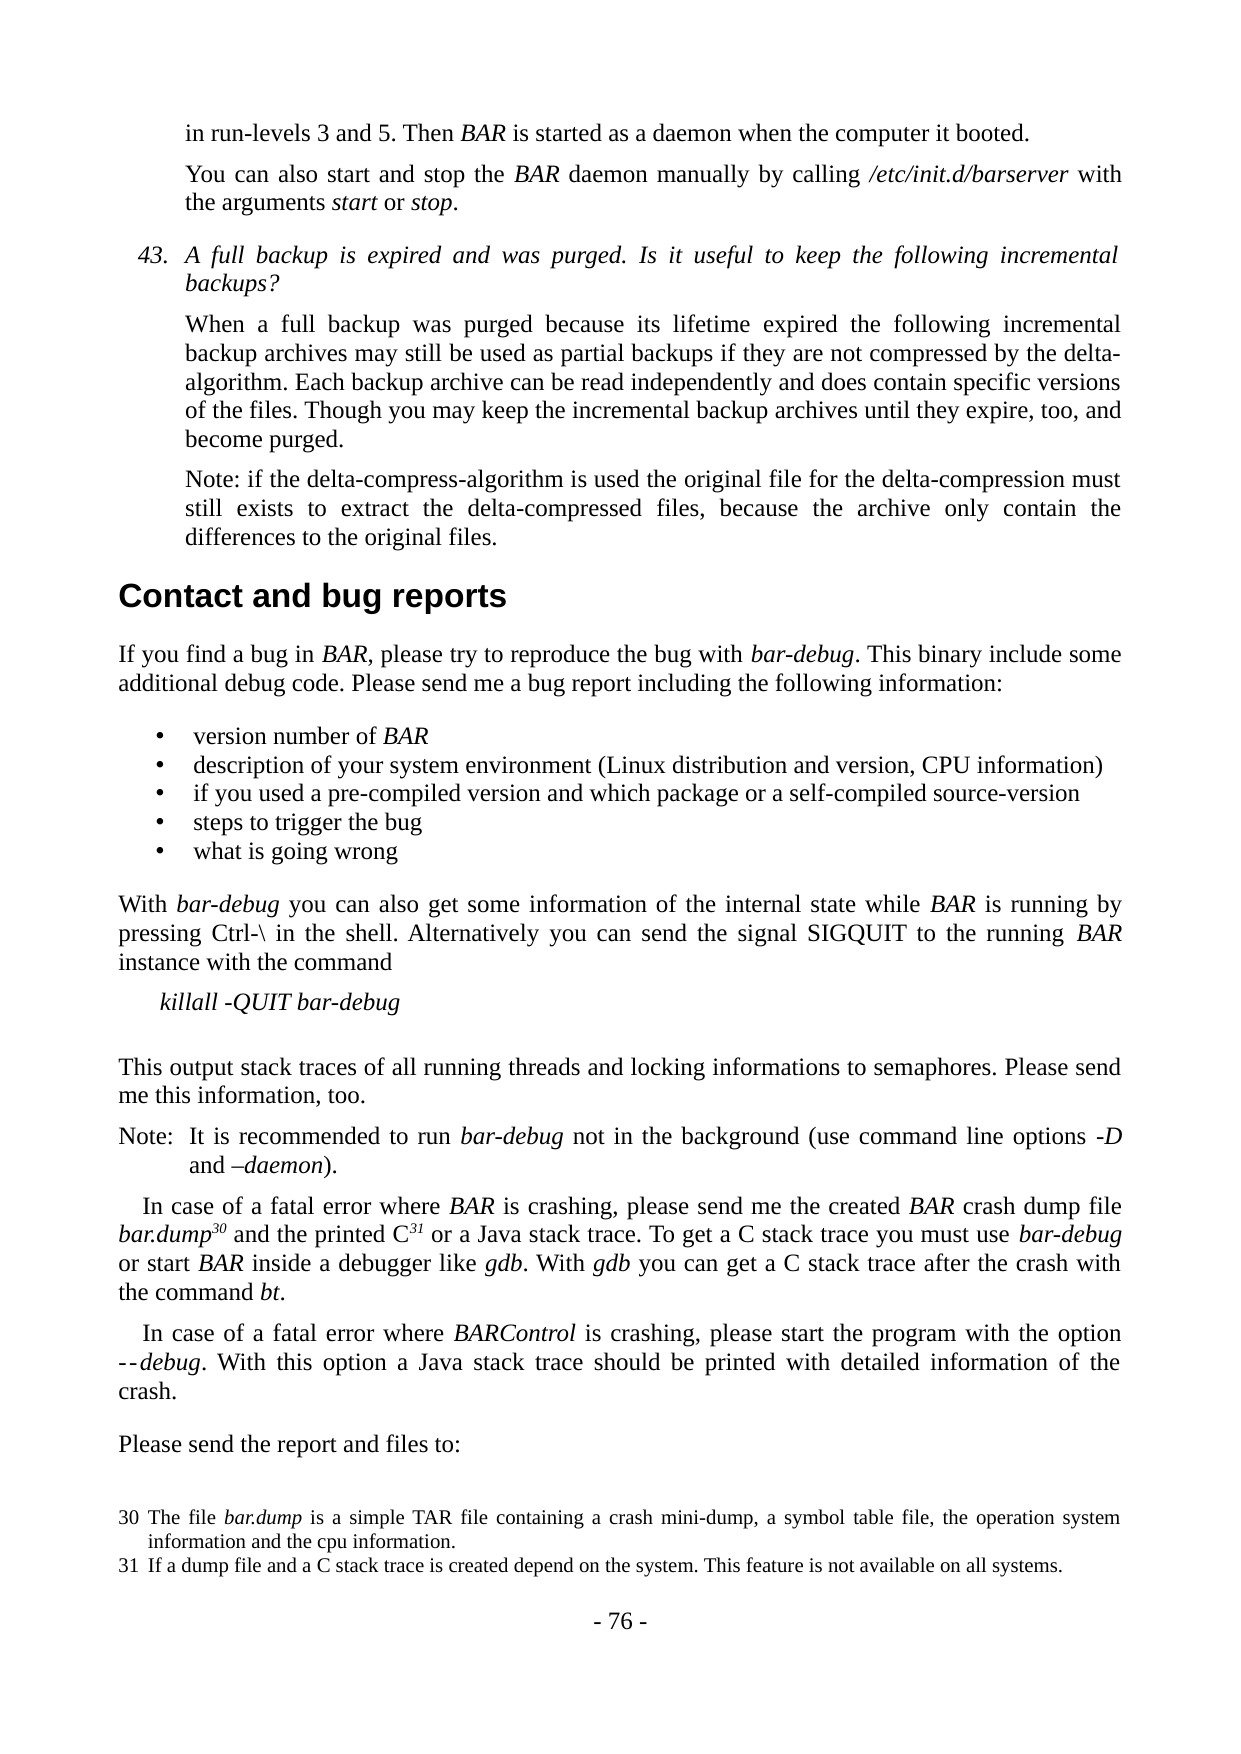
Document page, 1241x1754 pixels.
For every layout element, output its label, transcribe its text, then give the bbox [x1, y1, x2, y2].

text In case of a fatal error where BARControl is crashing, please start the program with the option ‑‑debug. With this option a Java stack trace should be printed with detailed information of the crash. [118, 1318, 1122, 1404]
list what is going wrong [156, 836, 1122, 865]
text This output stack traces of all running threads and locking informations to semaphores. Please send me this information, too. [118, 1052, 1122, 1109]
text You can also start and stop the BAR daemon manually by calling /etc/init.d/barserver with the arguments start or stop. [185, 159, 1122, 216]
text Note: if the delta-compress-algorithm is used the original file for the delta-compression must still exists to extract the delta-compressed files, because the archive only contain the differences to the original files. [185, 464, 1122, 551]
text If you find a bug in BAR, please try to reproduce the bug with bar-debug. This binary include some additional debug code. Please send me a bug report including the following information: [118, 639, 1122, 696]
list description of your system environment (Linux distribution and version, CPU information) [156, 750, 1122, 778]
list A full backup is expired and was purged. Is it useful to keep the following incremental backups? [138, 240, 1122, 297]
text killall -QUIT bar-debug [159, 987, 1122, 1016]
text Note: It is recommended to run bar-debug not in the background (use command line options -D and –daemon). [118, 1121, 1122, 1179]
text Please send the report and files to: [118, 1429, 1122, 1458]
text in run-levels 3 and 5. Then BAR is started as a daemon when the computer it booted. [185, 118, 1122, 147]
text The file bar.dump is a simple TAR file containing a crash mini-dump, a symbol table file, the operation system information and the cpu information. [118, 1505, 1122, 1553]
text In case of a fatal error where BAR is crashing, please send me the created BAR crash dump file bar.dump and the printed C or a Java stack trace. To get a C stack trace you must use bar-debug or start BAR inside a debugger like gdb. With gdb you can get a C stack trace after the crash with the command bt. [118, 1191, 1122, 1306]
text With bar-debug you can also get some information of the internal state while BAR is running by pressing Ctrl-\ in the shell. Alternatively you can send the signal SIGQUIT to the running BAR instance with the command [118, 889, 1122, 975]
list steps to trigger the bug [156, 807, 1122, 836]
list if you used a pre-compiled version and which package or a self-compiled source-version [156, 778, 1122, 807]
text When a full backup was purged because its lifetime expired the following incremental backup archives may still be used as partial backups if they are not compressed by the delta-algorithm. Each backup archive can be read independently and does contain specific versions of the files. Though you may keep the incremental backup archives until they expire, too, and become purged. [185, 309, 1122, 453]
text If a dump file and a C stack trace is created depend on the system. This feature is not available on all systems. [118, 1553, 1122, 1577]
subtitle Contact and bug reports [118, 576, 1122, 614]
list version number of BAR [156, 721, 1122, 750]
